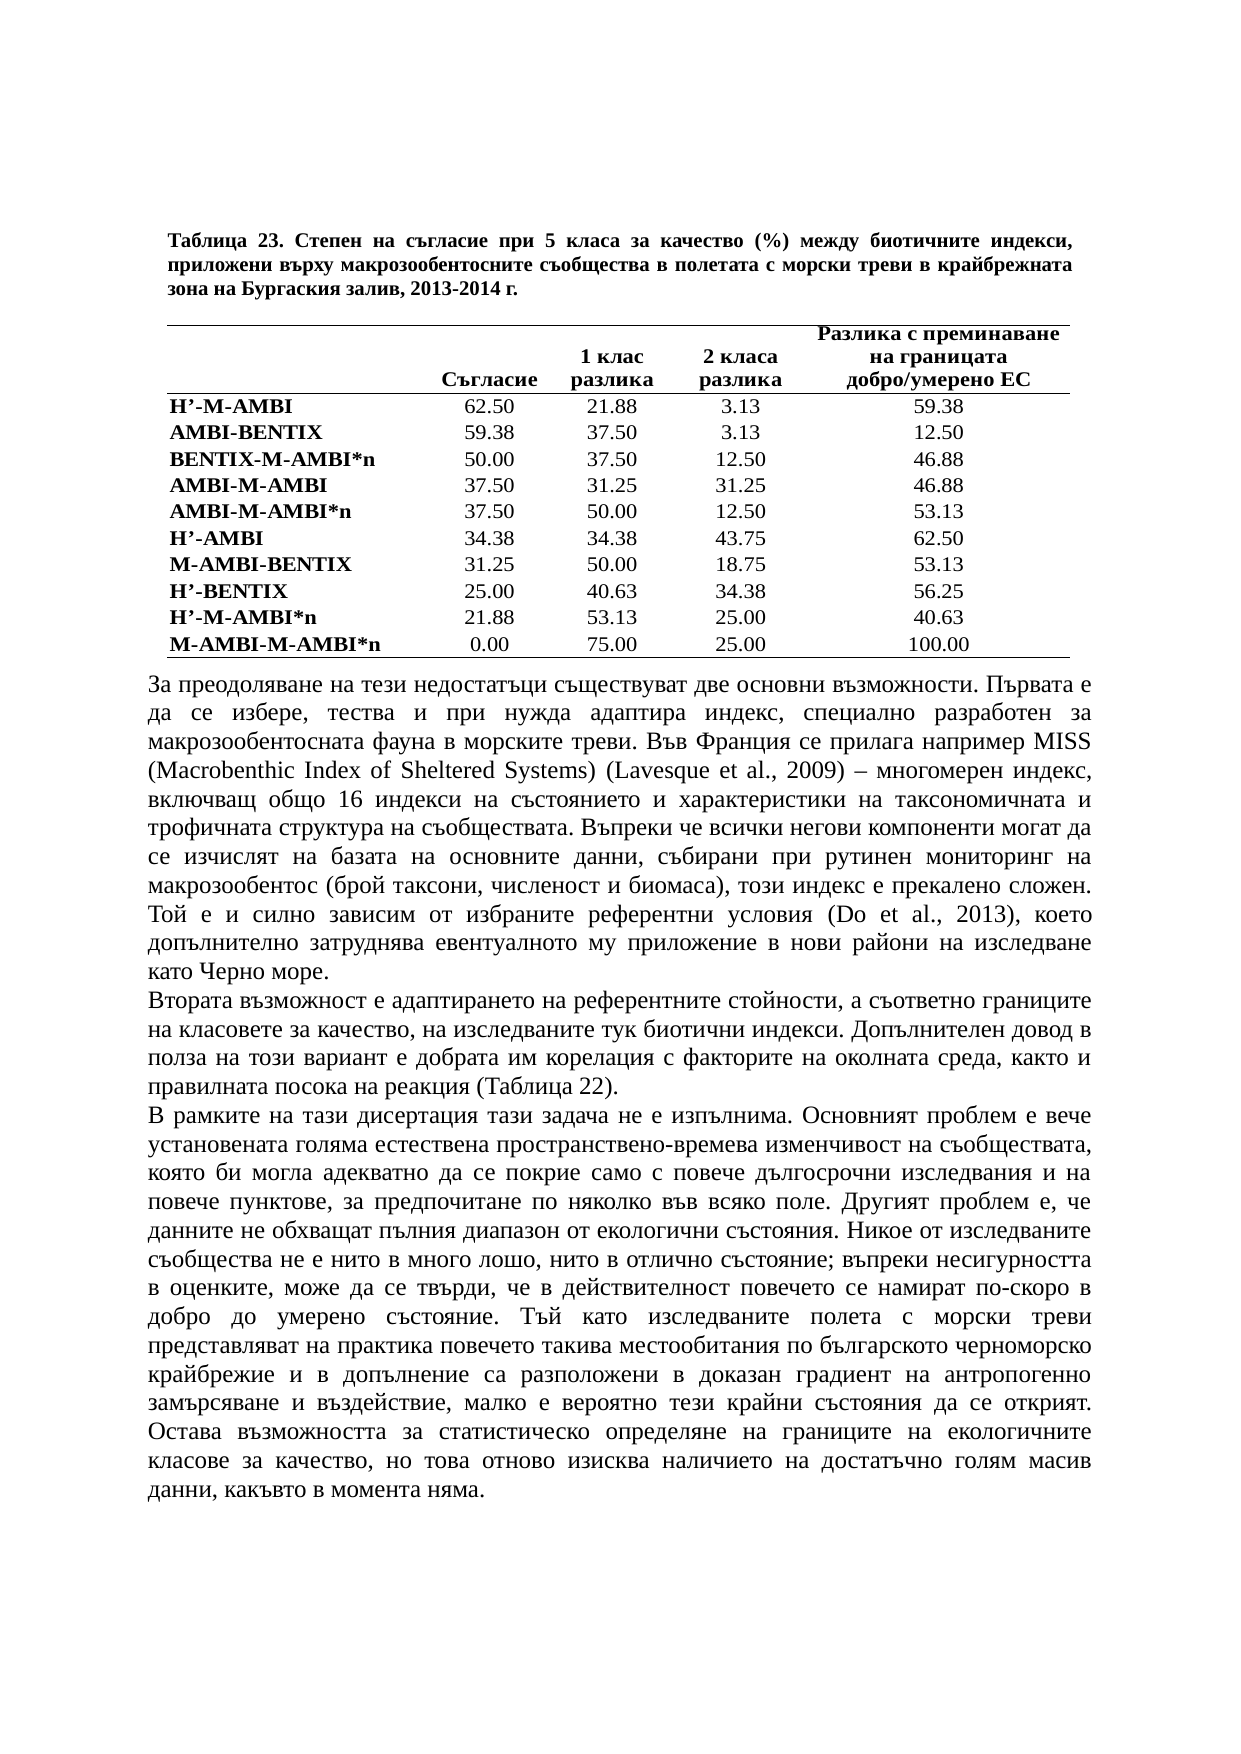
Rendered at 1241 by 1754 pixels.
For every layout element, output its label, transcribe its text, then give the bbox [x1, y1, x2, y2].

text Таблица 23. Степен на съгласие при 5 класа за качество (%) между биотичните индекси, приложени върху макрозообентосните съобщества в полетата с морски треви в крайбрежната зона на Бургаския залив, 2013-2014 г. [167, 228, 1073, 300]
text В рамките на тази дисертация тази задача не е изпълнима. Основният проблем е вече установената голяма естествена пространствено-времева изменчивост на съобществата, която би могла адекватно да се покрие само с повече дългосрочни изследвания и на повече пунктове, за предпочитане по няколко във всяко поле. Другият проблем е, че данните не обхващат пълния диапазон от екологични състояния. Никое от изследваните съобщества не е нито в много лошо, нито в отлично състояние; въпреки несигурността в оценките, може да се твърди, че в действителност повечето се намират по-скоро в добро до умерено състояние. Тъй като изследваните полета с морски треви представляват на практика повечето такива местообитания по българското черноморско крайбрежие и в допълнение са разположени в доказан градиент на антропогенно замърсяване и въздействие, малко е вероятно тези крайни състояния да се открият. Остава възможността за статистическо определяне на границите на екологичните класове за качество, но това отново изисква наличието на достатъчно голям масив данни, какъвто в момента няма. [148, 1100, 1093, 1502]
text За преодоляване на тези недостатъци съществуват две основни възможности. Първата е да се избере, тества и при нужда адаптира индекс, специално разработен за макрозообентосната фауна в морските треви. Във Франция се прилага например MISS (Macrobenthic Index of Sheltered Systems) (Lavesque et al., 2009) – многомерен индекс, включващ общо 16 индекси на състоянието и характеристики на таксономичната и трофичната структура на съобществата. Въпреки че всички негови компоненти могат да се изчислят на базата на основните данни, събирани при рутинен мониторинг на макрозообентос (брой таксони, численост и биомаса), този индекс е прекалено сложен. Той е и силно зависим от избраните референтни условия (Do et al., 2013), което допълнително затруднява евентуалното му приложение в нови райони на изследване като Черно море. [148, 207, 1093, 985]
text Втората възможност е адаптирането на референтните стойности, а съответно границите на класовете за качество, на изследваните тук биотични индекси. Допълнителен довод в полза на този вариант е добрата им корелация с факторите на околната среда, както и правилната посока на реакция (Таблица 22). [148, 985, 1093, 1100]
